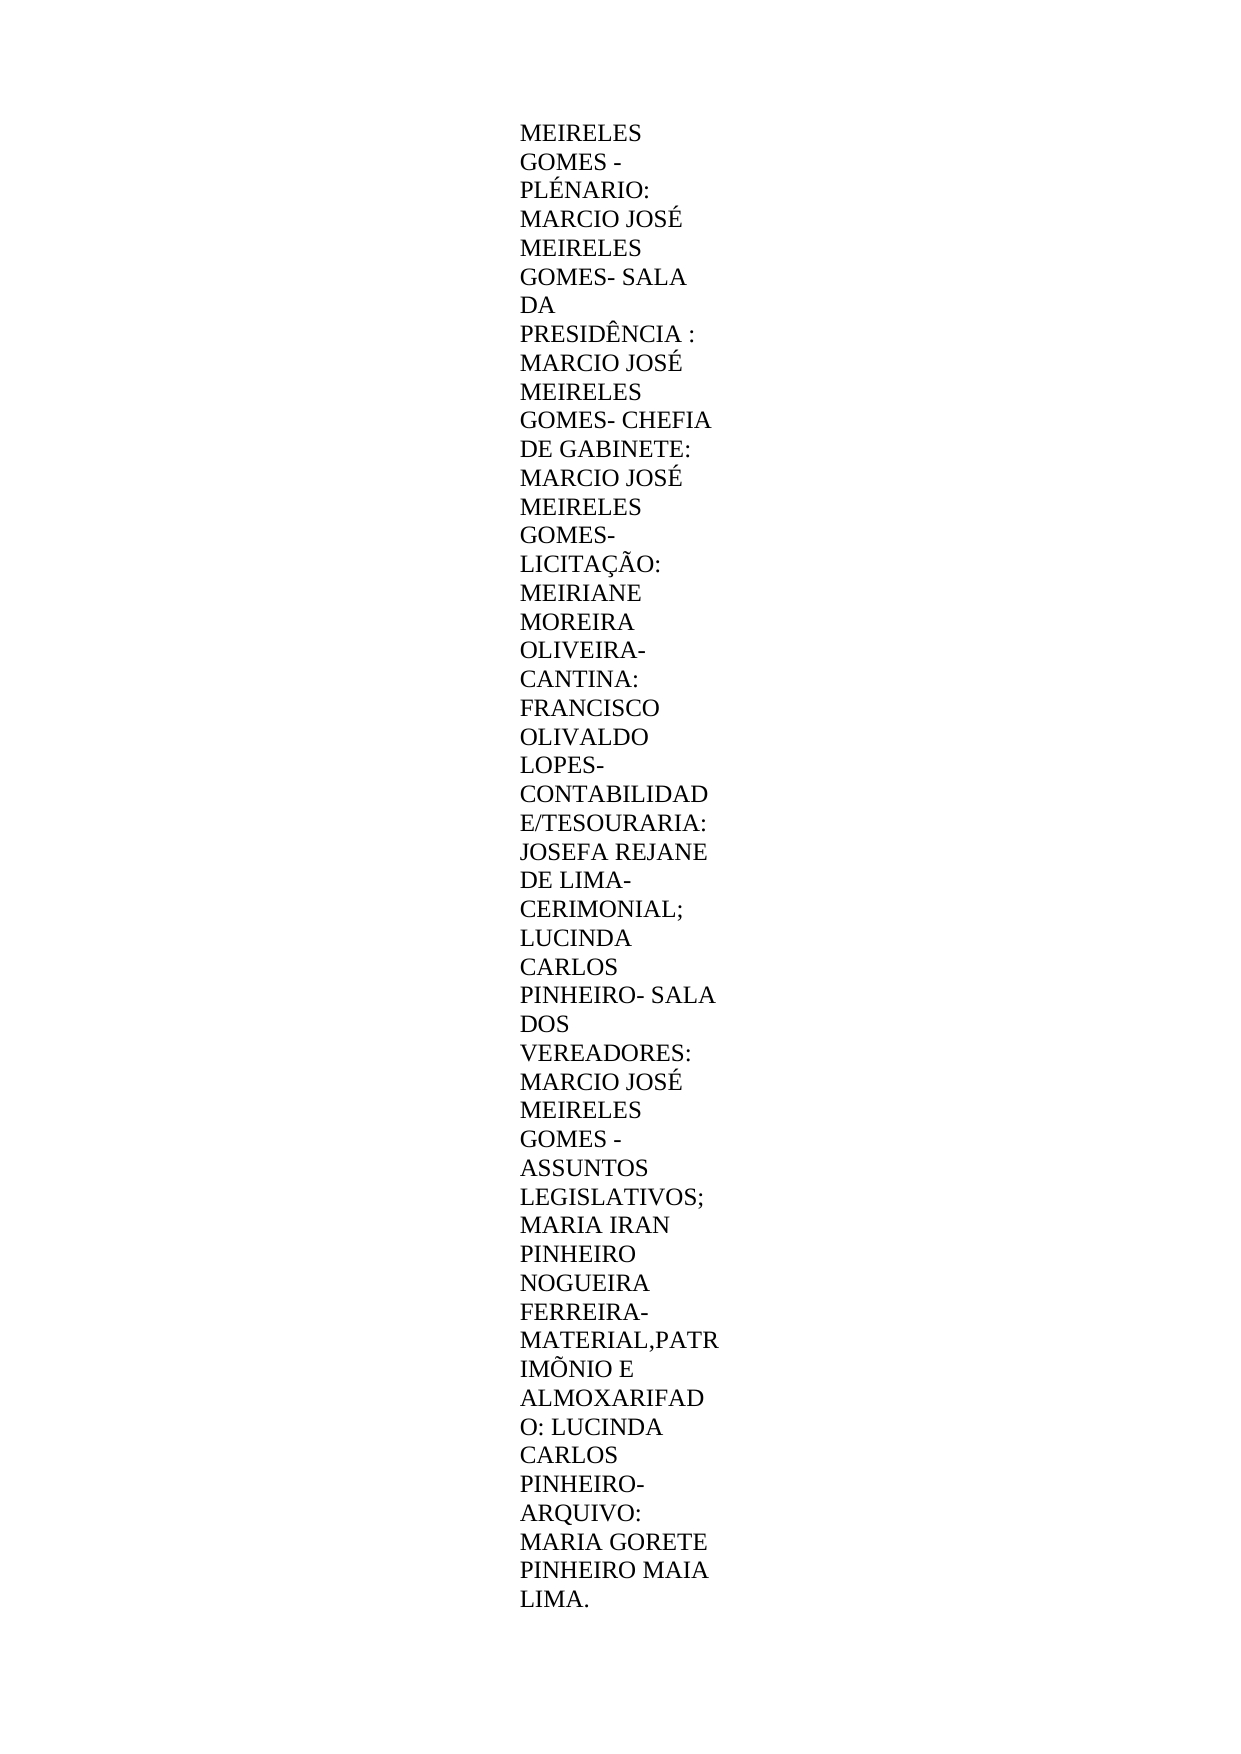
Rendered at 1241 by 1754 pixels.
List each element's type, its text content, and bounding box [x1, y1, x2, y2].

table_cell [118, 118, 319, 1613]
table_cell [720, 118, 921, 1613]
table_cell [921, 118, 1122, 1613]
table_cell [319, 118, 519, 1613]
table_cell MEIRELES GOMES - PLÉNARIO: MARCIO JOSÉ MEIRELES GOMES- SALA DA PRESIDÊNCIA : MARCIO JOSÉ MEIRELES GOMES- CHEFIA DE GABINETE: MARCIO JOSÉ MEIRELES GOMES- LICITAÇÃO: MEIRIANE MOREIRA OLIVEIRA- CANTINA: FRANCISCO OLIVALDO LOPES- CONTABILIDADE/TESOURARIA: JOSEFA REJANE DE LIMA- CERIMONIAL; LUCINDA CARLOS PINHEIRO- SALA DOS VEREADORES: MARCIO JOSÉ MEIRELES GOMES - ASSUNTOS LEGISLATIVOS; MARIA IRAN PINHEIRO NOGUEIRA FERREIRA- MATERIAL,PATRIMÕNIO E ALMOXARIFADO: LUCINDA CARLOS PINHEIRO- ARQUIVO: MARIA GORETE PINHEIRO MAIA LIMA. [520, 118, 720, 1613]
